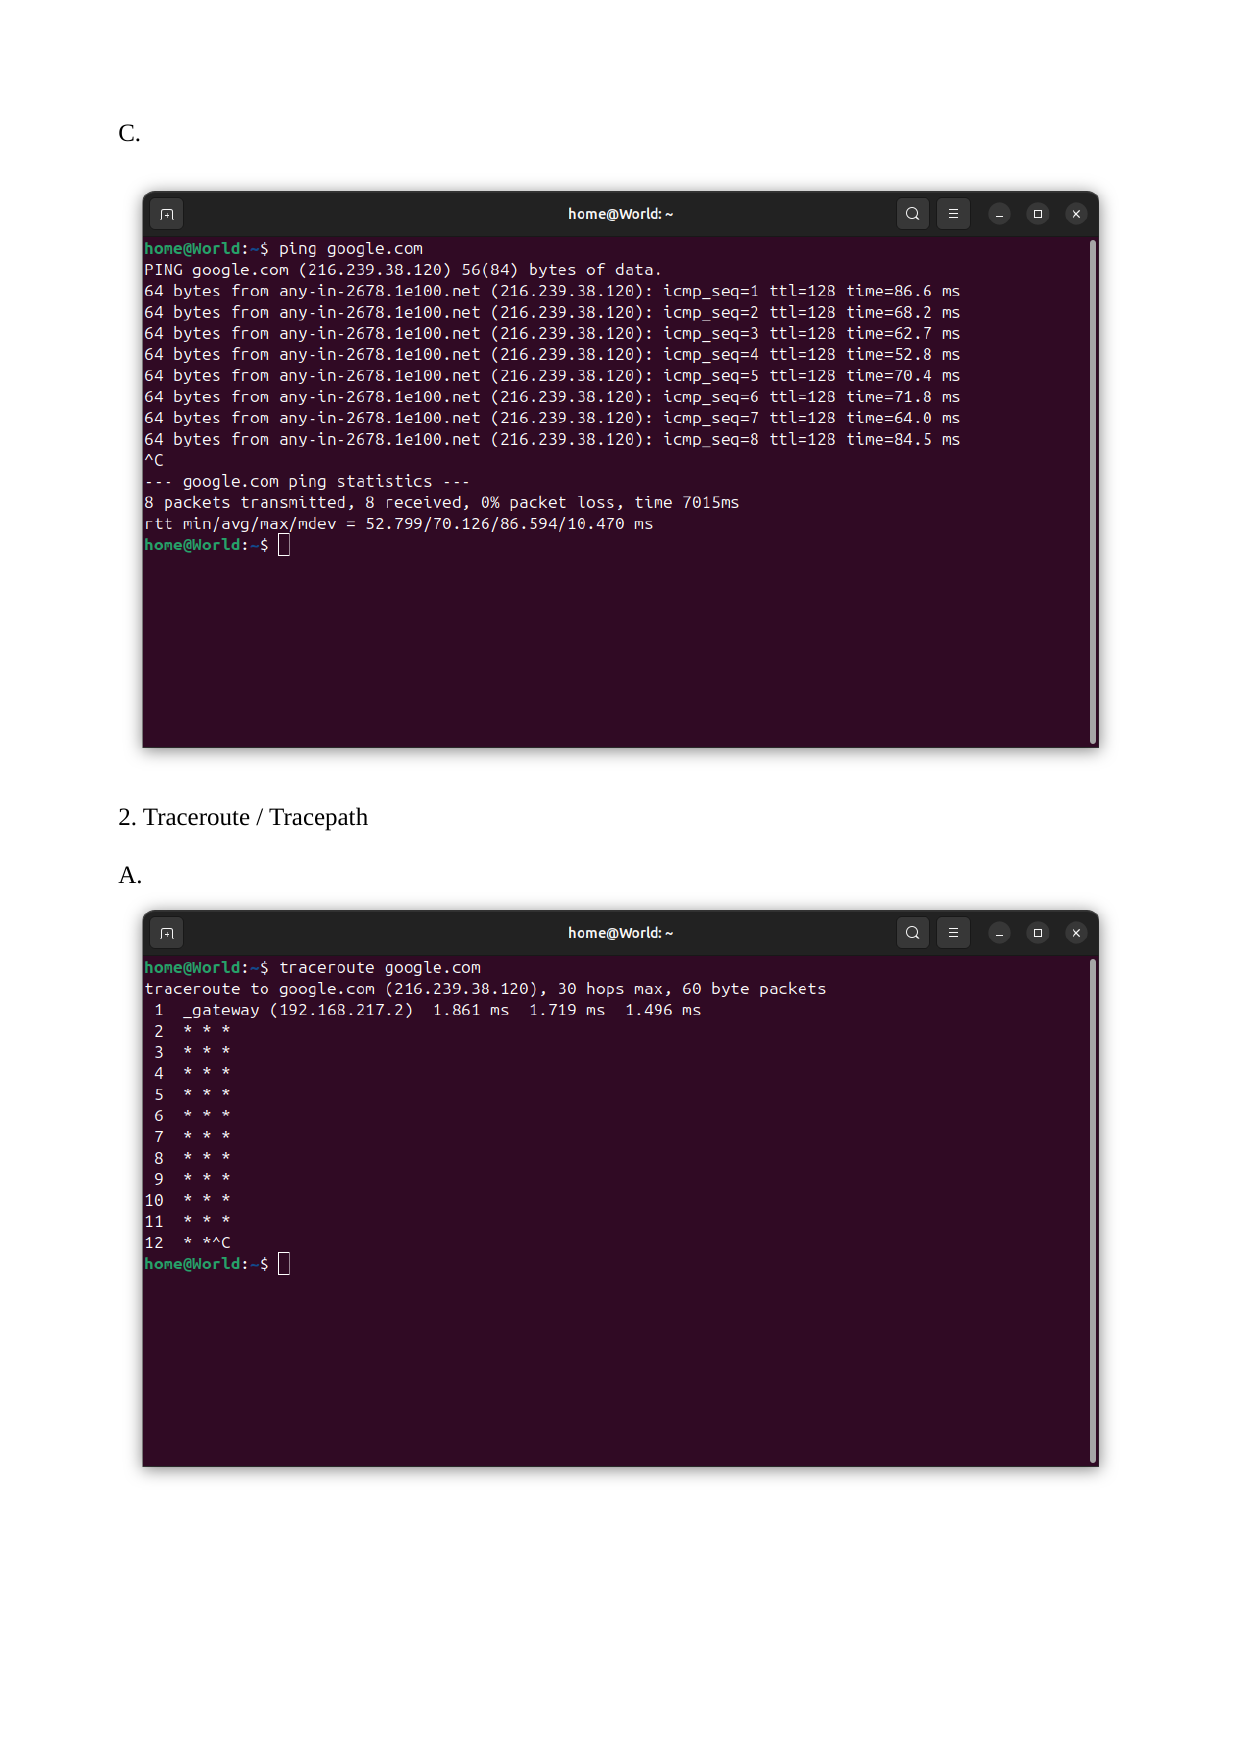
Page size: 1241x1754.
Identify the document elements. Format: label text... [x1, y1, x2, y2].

text A. [118, 860, 1122, 888]
picture [118, 888, 1123, 1493]
text 2. Traceroute / Tracepath [118, 802, 1122, 831]
text C. [118, 118, 1122, 147]
picture [118, 170, 1123, 774]
